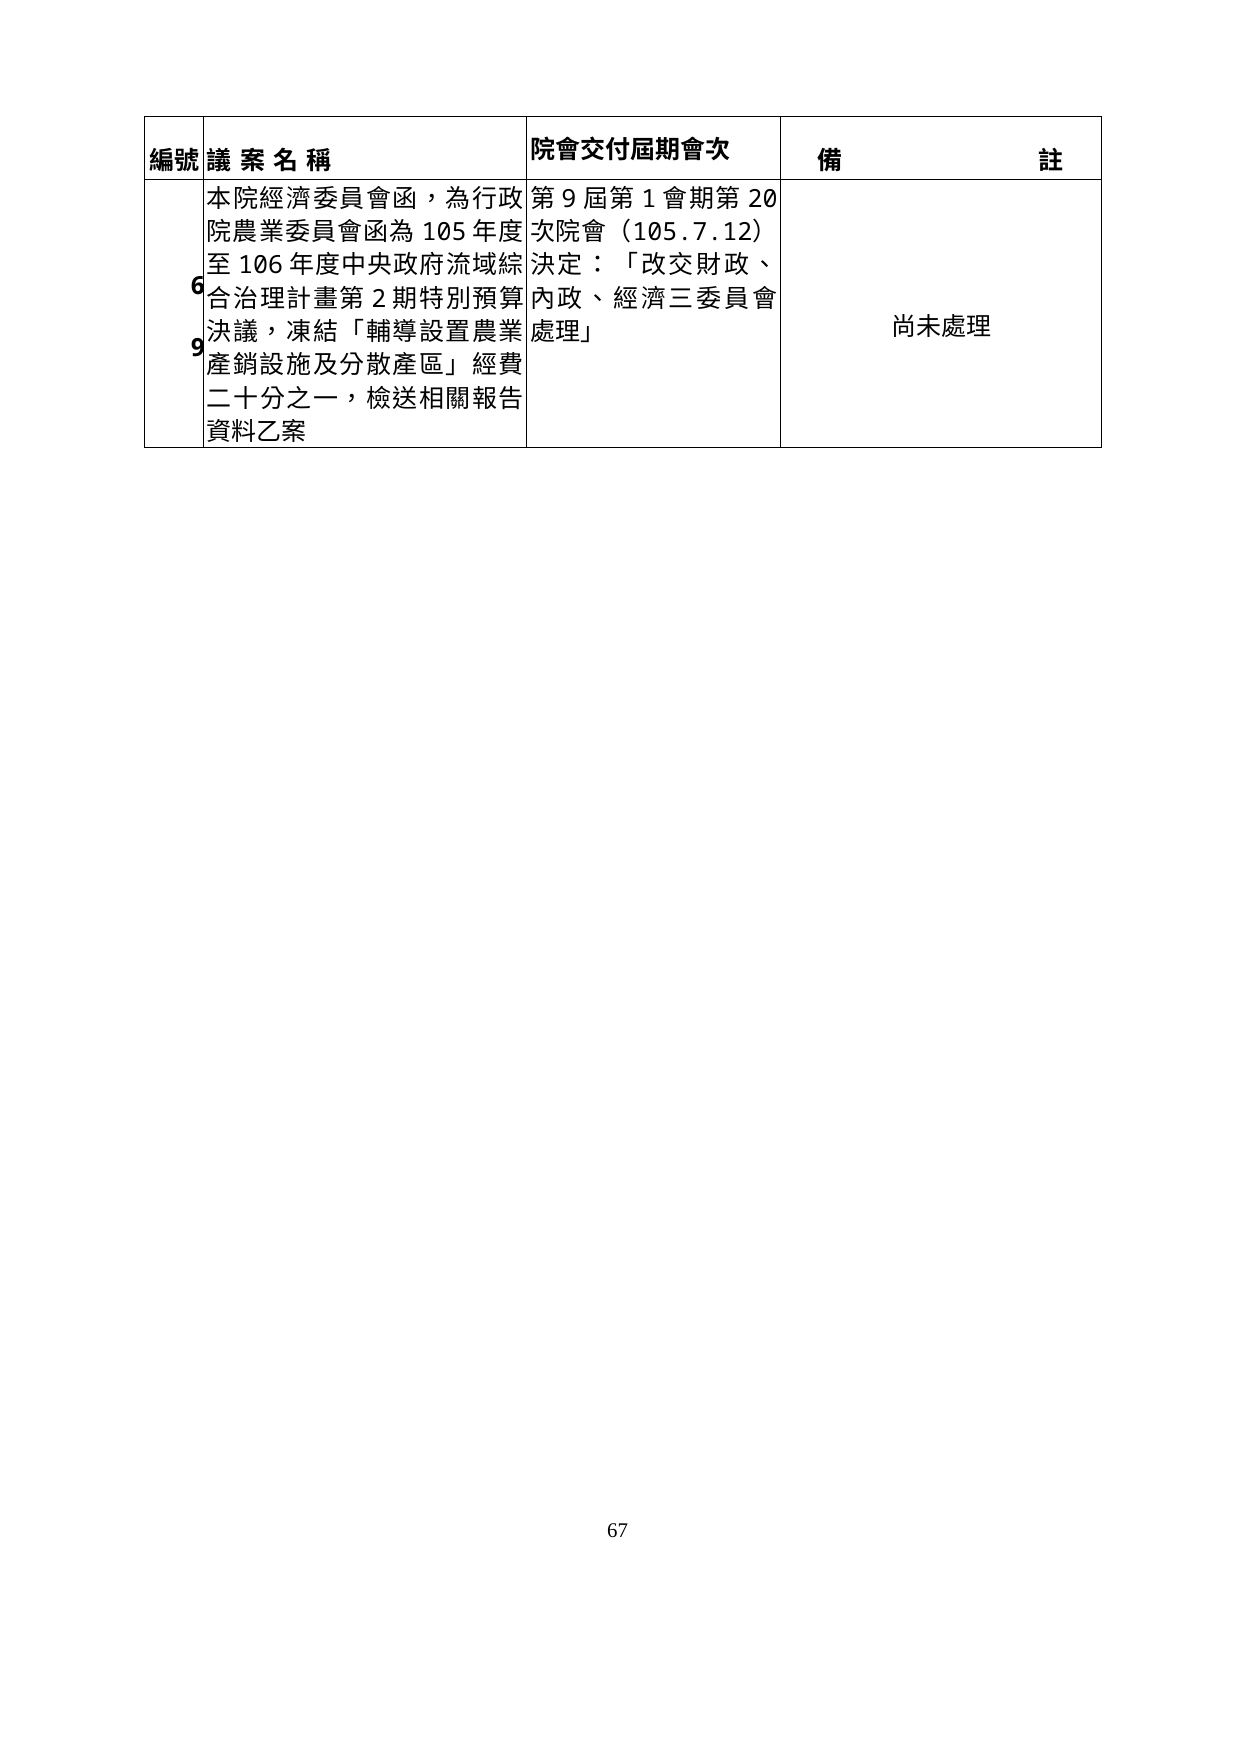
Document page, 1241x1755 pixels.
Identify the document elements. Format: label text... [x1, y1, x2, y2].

table_header 議案名稱 [204, 117, 526, 179]
table_header 編號 [145, 117, 203, 179]
table_header 備 註 [781, 117, 1101, 179]
table_cell [145, 180, 203, 447]
table_cell 尚未處理 [781, 180, 1101, 447]
table_cell 第9屆第1會期第20次院會（105.7.12）決定：「改交財政、內政、經濟三委員會處理」 [527, 180, 780, 447]
table_cell 本院經濟委員會函，為行政院農業委員會函為105年度至106年度中央政府流域綜合治理計畫第2期特別預算決議，凍結「輔導設置農業產銷設施及分散產區」經費二十分之一，檢送相關報告資料乙案 [204, 180, 526, 447]
table_header 院會交付屆期會次 [527, 117, 780, 179]
